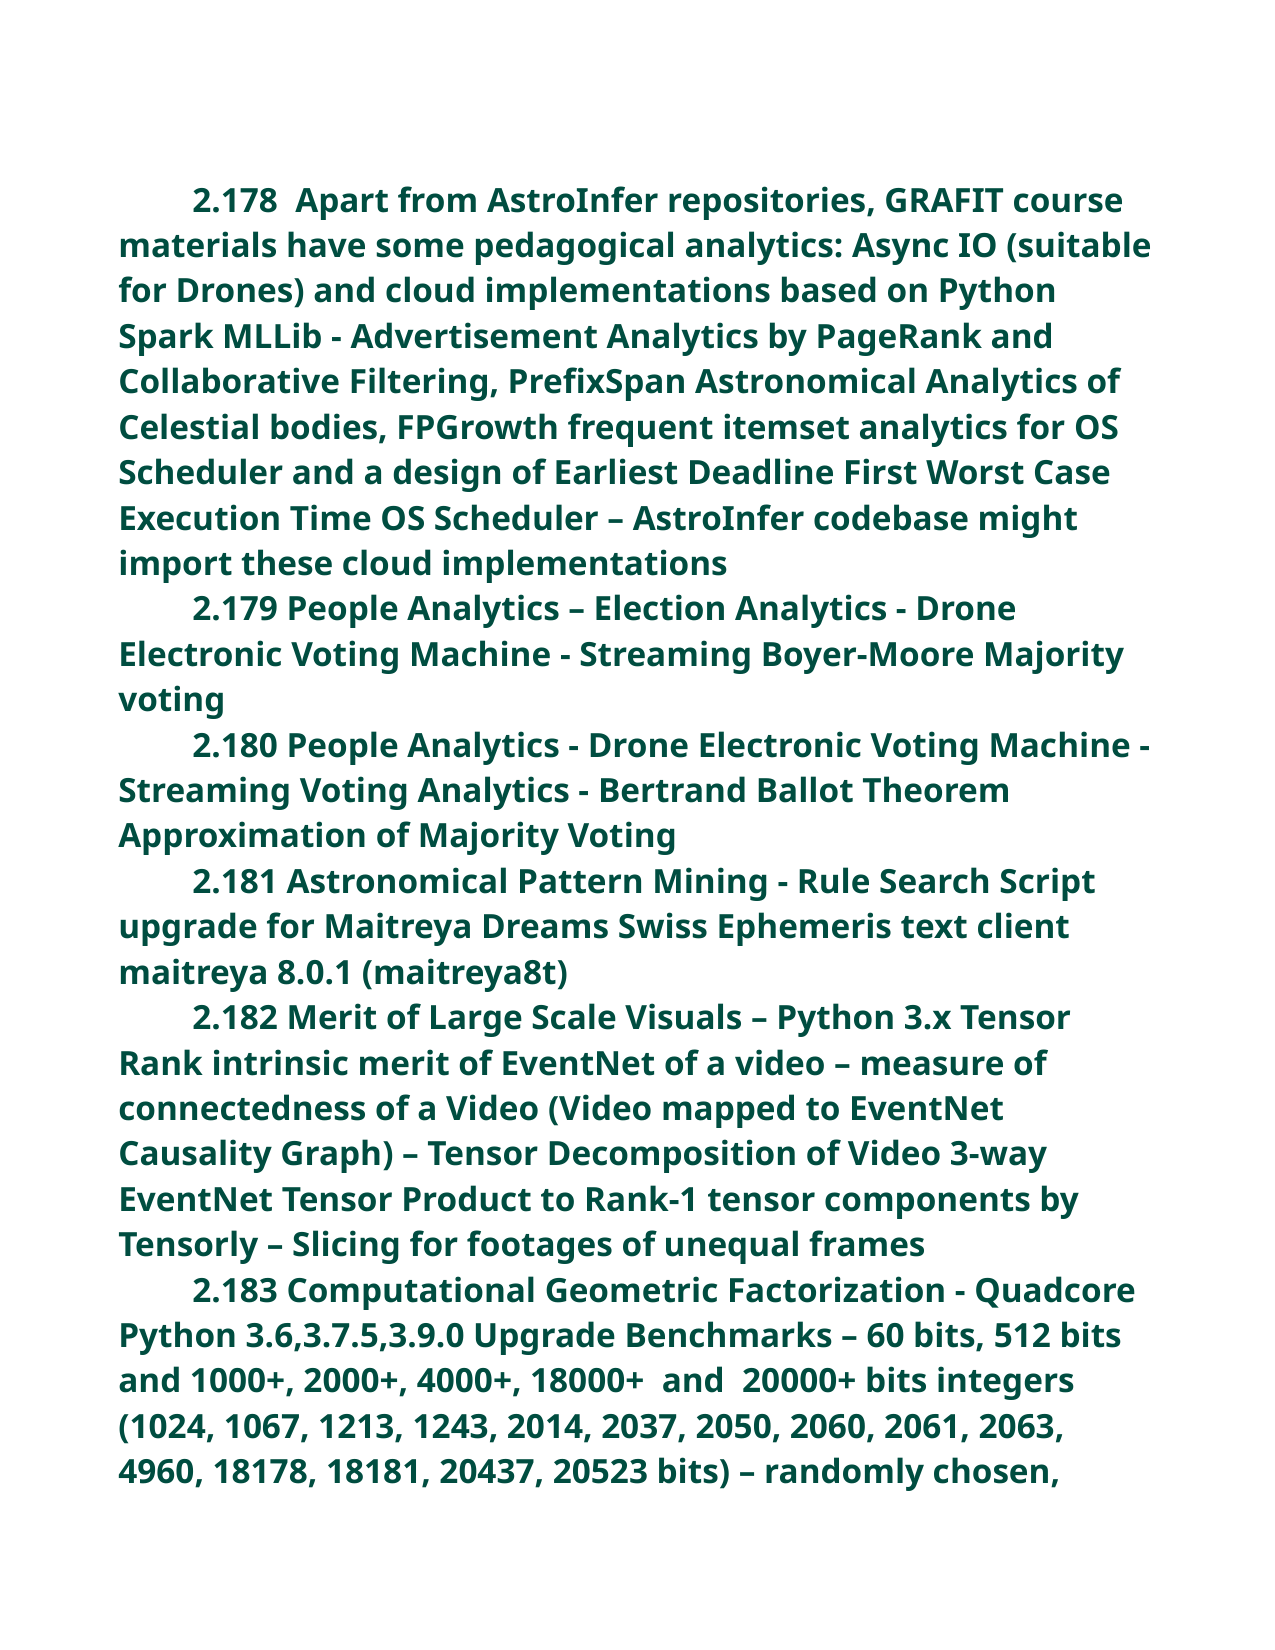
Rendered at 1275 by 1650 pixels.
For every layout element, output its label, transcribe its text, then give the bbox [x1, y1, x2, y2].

text 2.180 People Analytics - Drone Electronic Voting Machine - Streaming Voting Analytics - Bertrand Ballot Theorem Approximation of Majority Voting [118, 721, 1157, 858]
text 2.183 Computational Geometric Factorization - Quadcore Python 3.6,3.7.5,3.9.0 Upgrade Benchmarks – 60 bits, 512 bits and 1000+, 2000+, 4000+, 18000+ and 20000+ bits integers (1024, 1067, 1213, 1243, 2014, 2037, 2050, 2060, 2061, 2063, 4960, 18178, 18181, 20437, 20523 bits) – randomly chosen, [118, 1266, 1157, 1493]
text 2.181 Astronomical Pattern Mining - Rule Search Script upgrade for Maitreya Dreams Swiss Ephemeris text client maitreya 8.0.1 (maitreya8t) [118, 858, 1157, 994]
text 2.179 People Analytics – Election Analytics - Drone Electronic Voting Machine - Streaming Boyer-Moore Majority voting [118, 585, 1157, 721]
text 2.182 Merit of Large Scale Visuals – Python 3.x Tensor Rank intrinsic merit of EventNet of a video – measure of connectedness of a Video (Video mapped to EventNet Causality Graph) – Tensor Decomposition of Video 3-way EventNet Tensor Product to Rank-1 tensor components by Tensorly – Slicing for footages of unequal frames [118, 994, 1157, 1266]
text 2.178 Apart from AstroInfer repositories, GRAFIT course materials have some pedagogical analytics: Async IO (suitable for Drones) and cloud implementations based on Python Spark MLLib - Advertisement Analytics by PageRank and Collaborative Filtering, PrefixSpan Astronomical Analytics of Celestial bodies, FPGrowth frequent itemset analytics for OS Scheduler and a design of Earliest Deadline First Worst Case Execution Time OS Scheduler – AstroInfer codebase might import these cloud implementations [118, 176, 1157, 585]
